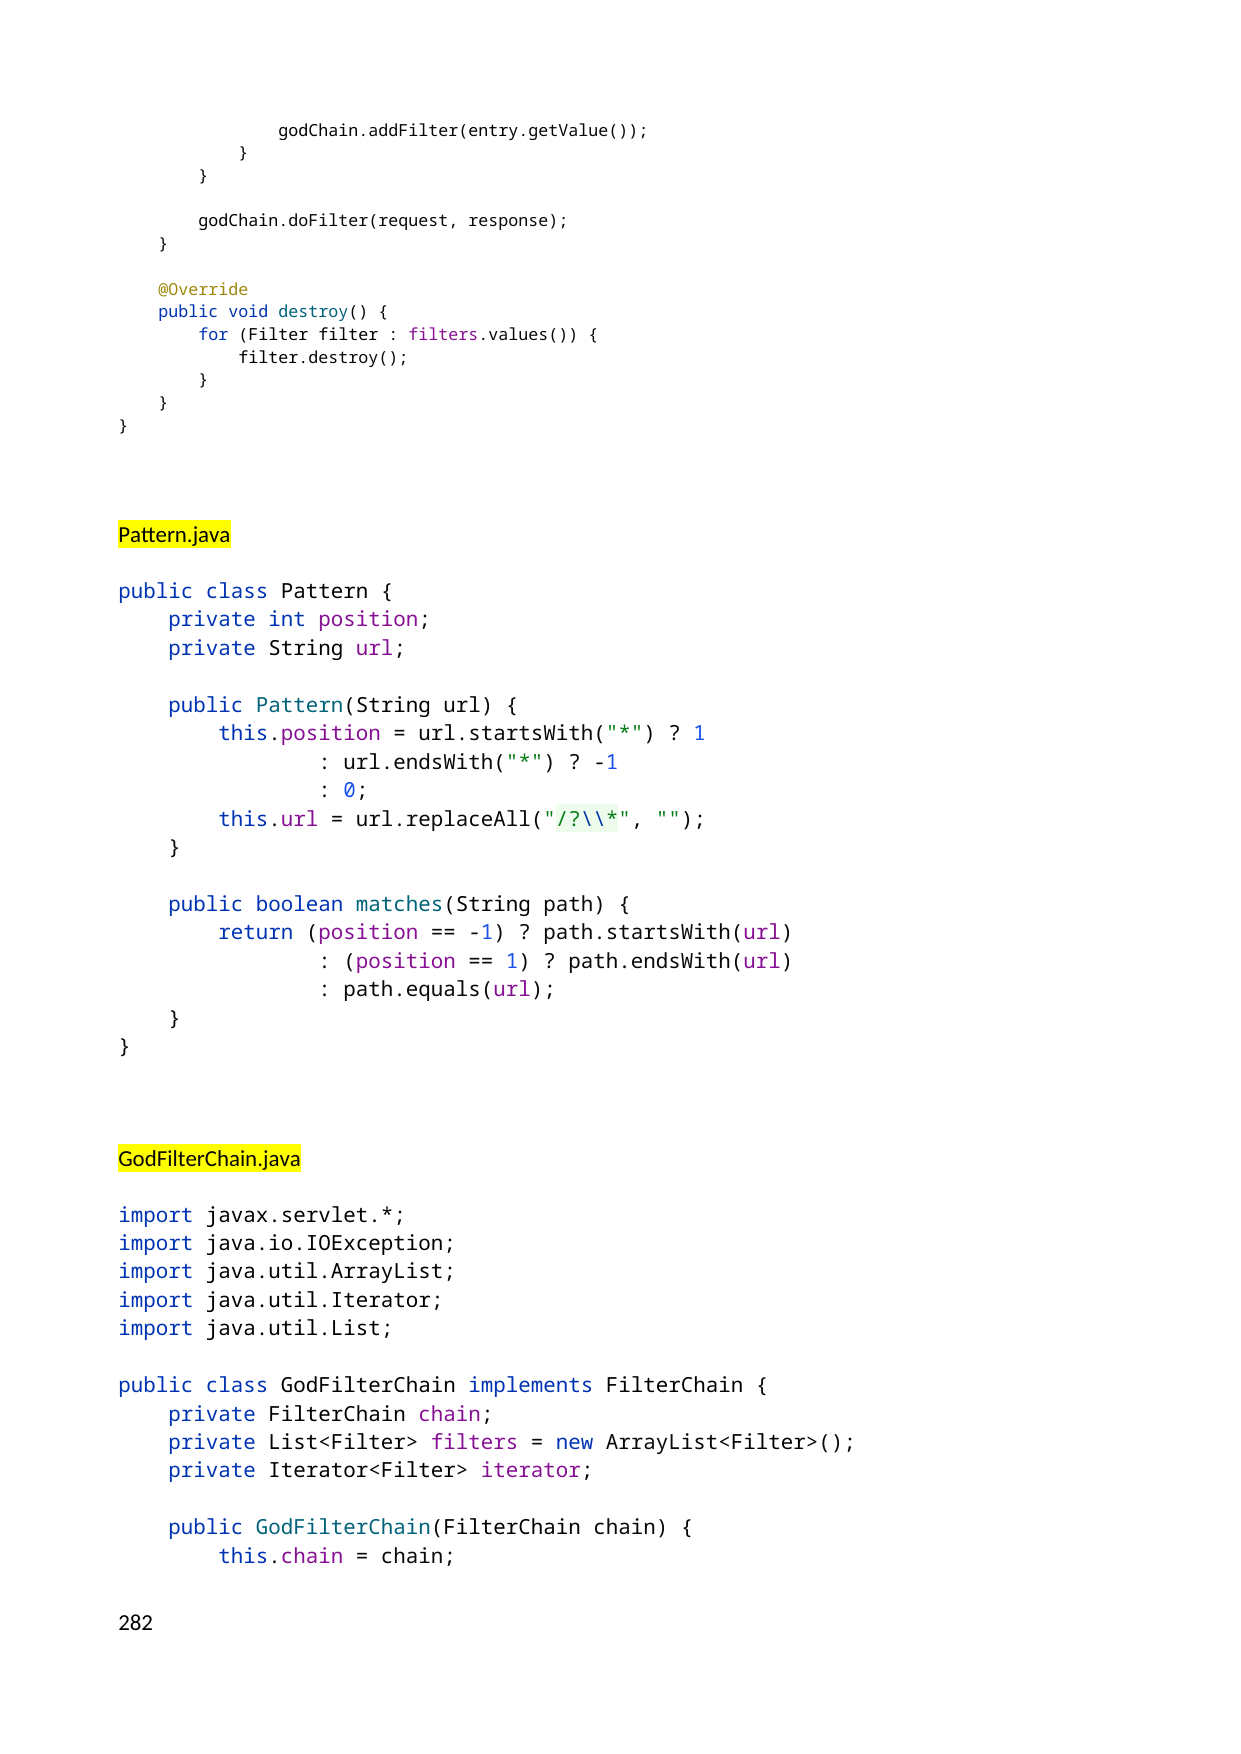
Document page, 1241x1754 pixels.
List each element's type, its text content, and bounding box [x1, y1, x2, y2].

text import javax.servlet.*; import java.io.IOException; import java.util.ArrayList; import java.util.Iterator; import java.util.List; public class GodFilterChain implements FilterChain { private FilterChain chain; private List<Filter> filters = new ArrayList<Filter>(); private Iterator<Filter> iterator; public GodFilterChain(FilterChain chain) { this.chain = chain; [118, 1200, 1122, 1569]
text godChain.addFilter(entry.getValue()); } } godChain.doFilter(request, response); } @Override public void destroy() { for (Filter filter : filters.values()) { filter.destroy(); } } } [118, 118, 1122, 464]
text Pattern.java [118, 520, 1122, 548]
text GodFilterChain.java [118, 1144, 1122, 1172]
text public class Pattern { private int position; private String url; public Pattern(String url) { this.position = url.startsWith("*") ? 1 : url.endsWith("*") ? -1 : 0; this.url = url.replaceAll("/?\\*", ""); } public boolean matches(String path) { return (position == -1) ? path.startsWith(url) : (position == 1) ? path.endsWith(url) : path.equals(url); } } [118, 576, 1122, 1088]
